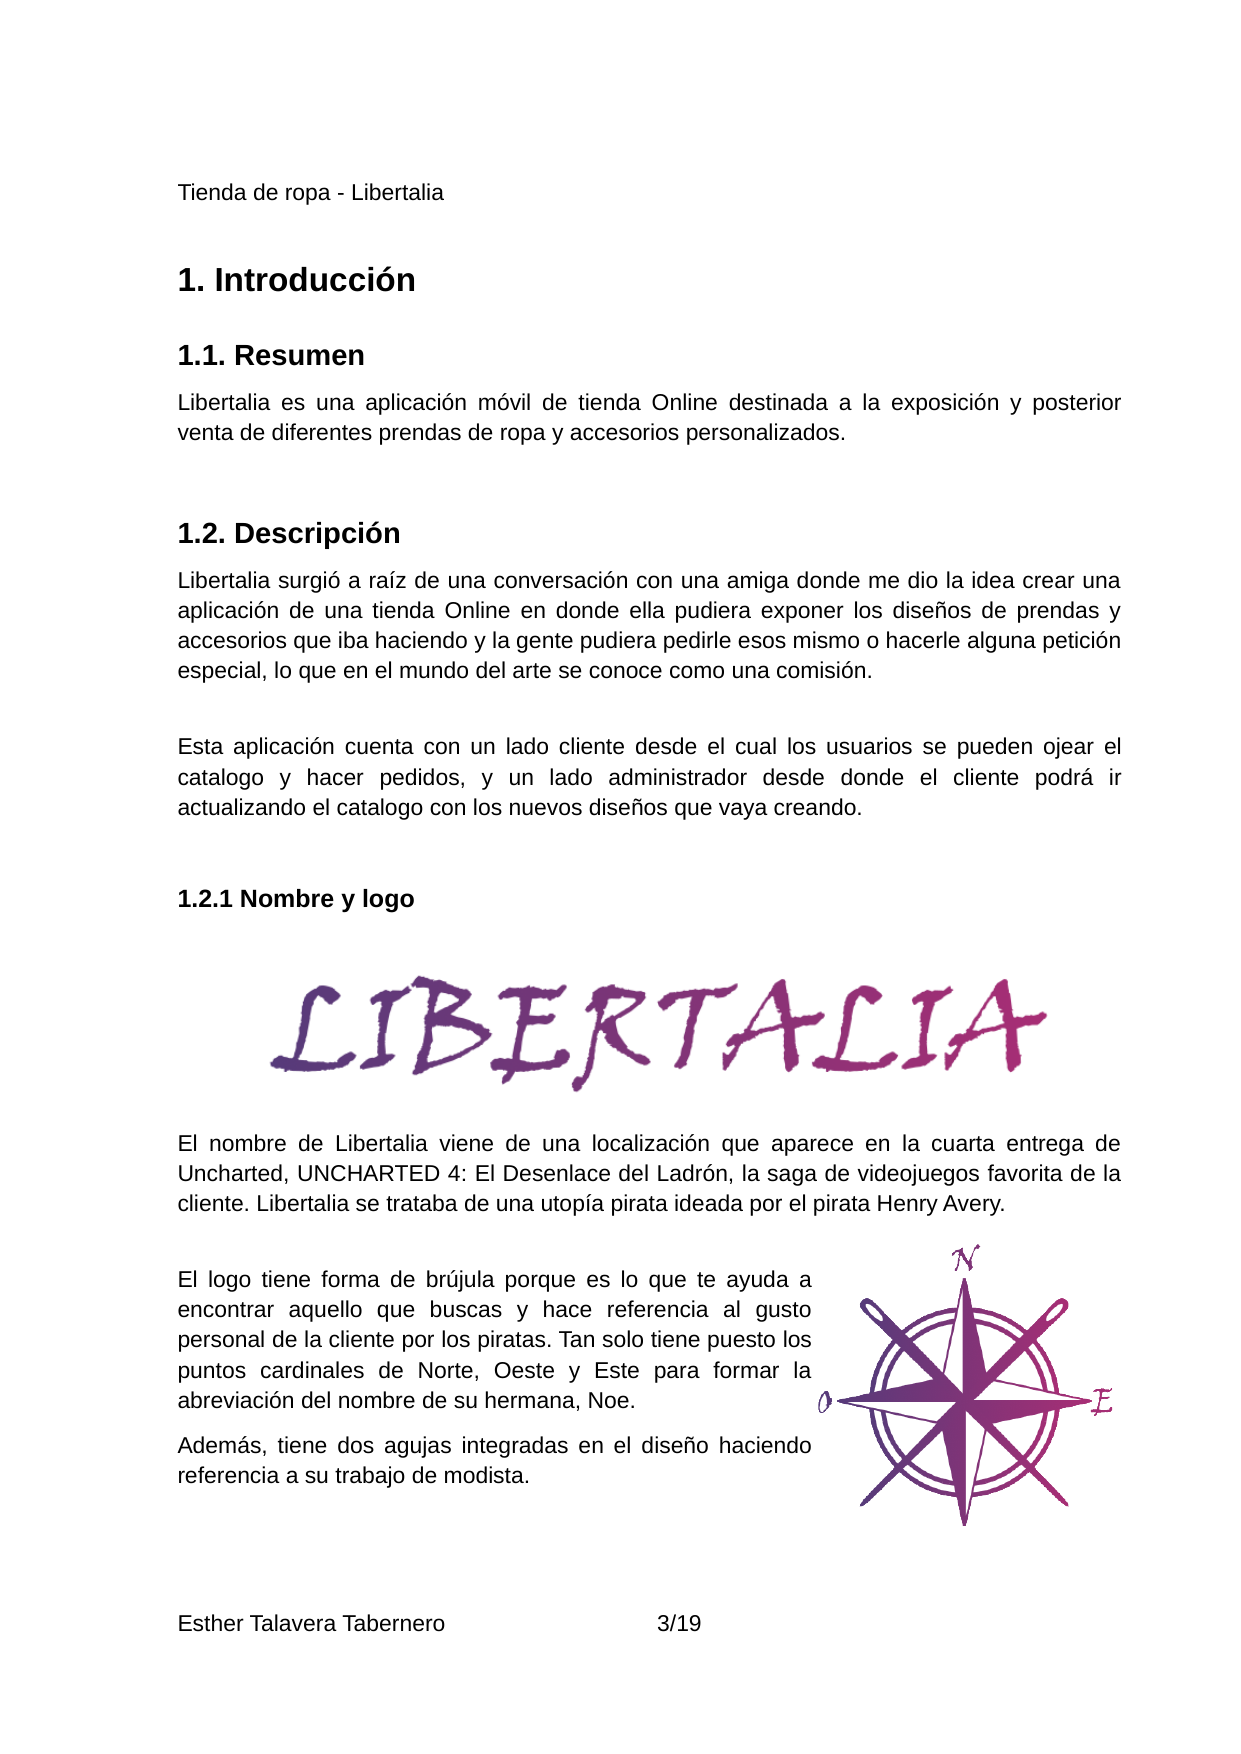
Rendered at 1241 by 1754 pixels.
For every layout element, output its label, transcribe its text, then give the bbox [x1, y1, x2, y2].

text Además, tiene dos agujas integradas en el diseño haciendo referencia a su trabajo de modista. [177, 1432, 812, 1488]
subtitle 1. Introducción [177, 260, 1122, 299]
subtitle 1.2. Descripción [177, 516, 1122, 549]
text Esta aplicación cuenta con un lado cliente desde el cual los usuarios se pueden ojear el catalogo y hacer pedidos, y un lado administrador desde donde el cliente podrá ir actualizando el catalogo con los nuevos diseños que vaya creando. [177, 733, 1122, 820]
text Libertalia surgió a raíz de una conversación con una amiga donde me dio la idea crear una aplicación de una tienda Online en donde ella pudiera exponer los diseños de prendas y accesorios que iba haciendo y la gente pudiera pedirle esos mismo o hacerle alguna petición especial, lo que en el mundo del arte se conoce como una comisión. [177, 567, 1122, 684]
text Libertalia es una aplicación móvil de tienda Online destinada a la exposición y posterior venta de diferentes prendas de ropa y accesorios personalizados. [177, 389, 1122, 446]
picture [818, 1244, 1113, 1526]
subtitle 1.1. Resumen [177, 338, 1122, 371]
subtitle 1.2.1 Nombre y logo [177, 884, 1122, 913]
text El logo tiene forma de brújula porque es lo que te ayuda a encontrar aquello que buscas y hace referencia al gusto personal de la cliente por los piratas. Tan solo tiene puesto los puntos cardinales de Norte, Oeste y Este para formar la abreviación del nombre de su hermana, Noe. [177, 1266, 812, 1413]
text El nombre de Libertalia viene de una localización que aparece en la cuarta entrega de Uncharted, UNCHARTED 4: El Desenlace del Ladrón, la saga de videojuegos favorita de la cliente. Libertalia se trataba de una utopía pirata ideada por el pirata Henry Avery. [177, 1130, 1122, 1217]
picture [177, 925, 1123, 1112]
